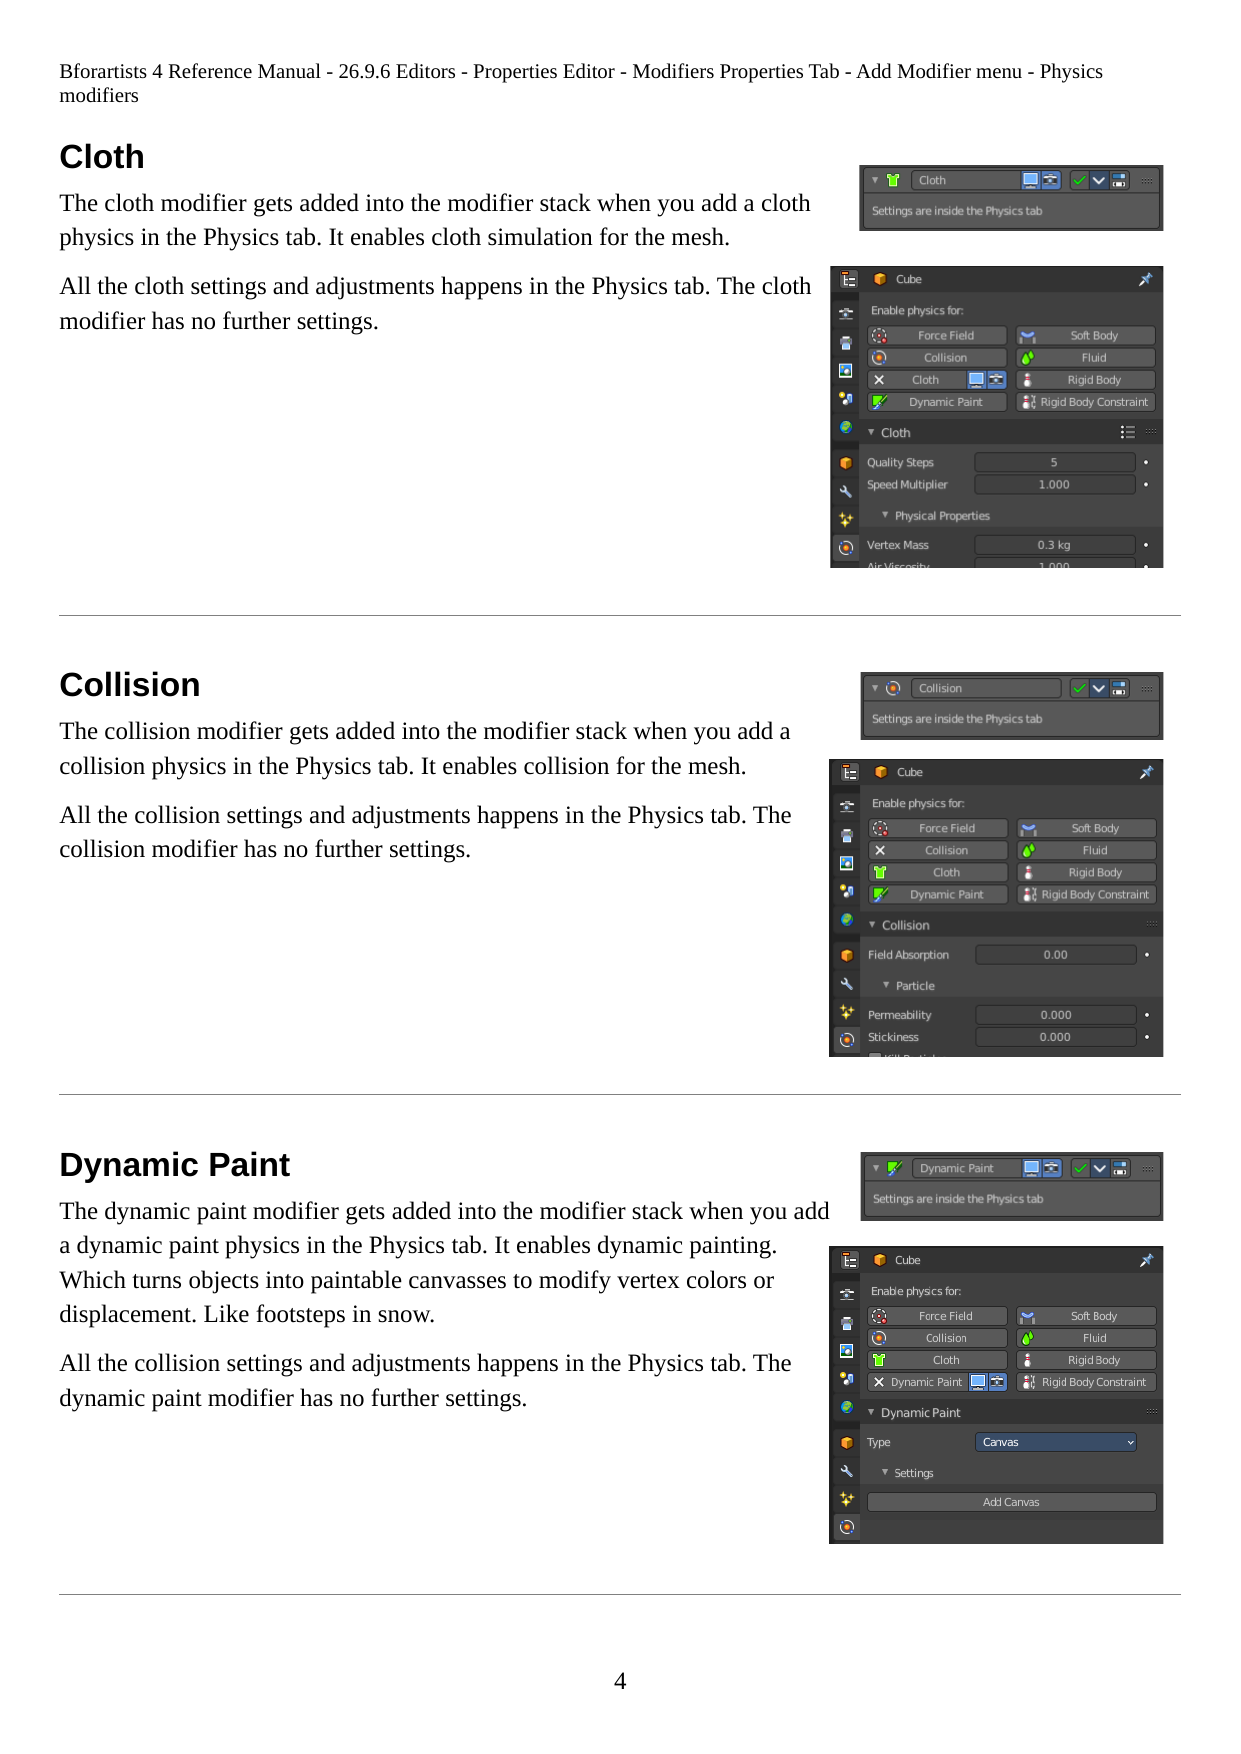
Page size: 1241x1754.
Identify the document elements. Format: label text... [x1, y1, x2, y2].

text The cloth modifier gets added into the modifier stack when you add a cloth physics in the Physics tab. It enables cloth simulation for the mesh. [59, 188, 1181, 251]
text The collision modifier gets added into the modifier stack when you add a collision physics in the Physics tab. It enables collision for the mesh. [59, 716, 1181, 779]
text The dynamic paint modifier gets added into the modifier stack when you add a dynamic paint physics in the Physics tab. It enables dynamic painting. Which turns objects into paintable canvasses to modify vertex colors or displacement. Like footsteps in snow. [59, 1196, 1181, 1328]
text All the cloth settings and adjustments happens in the Physics tab. The cloth modifier has no further settings. [59, 271, 830, 334]
picture [829, 1246, 1164, 1544]
subtitle Dynamic Paint [59, 1145, 1181, 1183]
text All the collision settings and adjustments happens in the Physics tab. The collision modifier has no further settings. [59, 800, 829, 863]
subtitle Cloth [59, 137, 1181, 175]
picture [859, 165, 1164, 231]
subtitle Collision [59, 665, 1181, 704]
picture [860, 1152, 1164, 1221]
picture [829, 759, 1164, 1057]
picture [860, 672, 1164, 740]
text All the collision settings and adjustments happens in the Physics tab. The dynamic paint modifier has no further settings. [59, 1348, 829, 1412]
picture [830, 266, 1164, 568]
